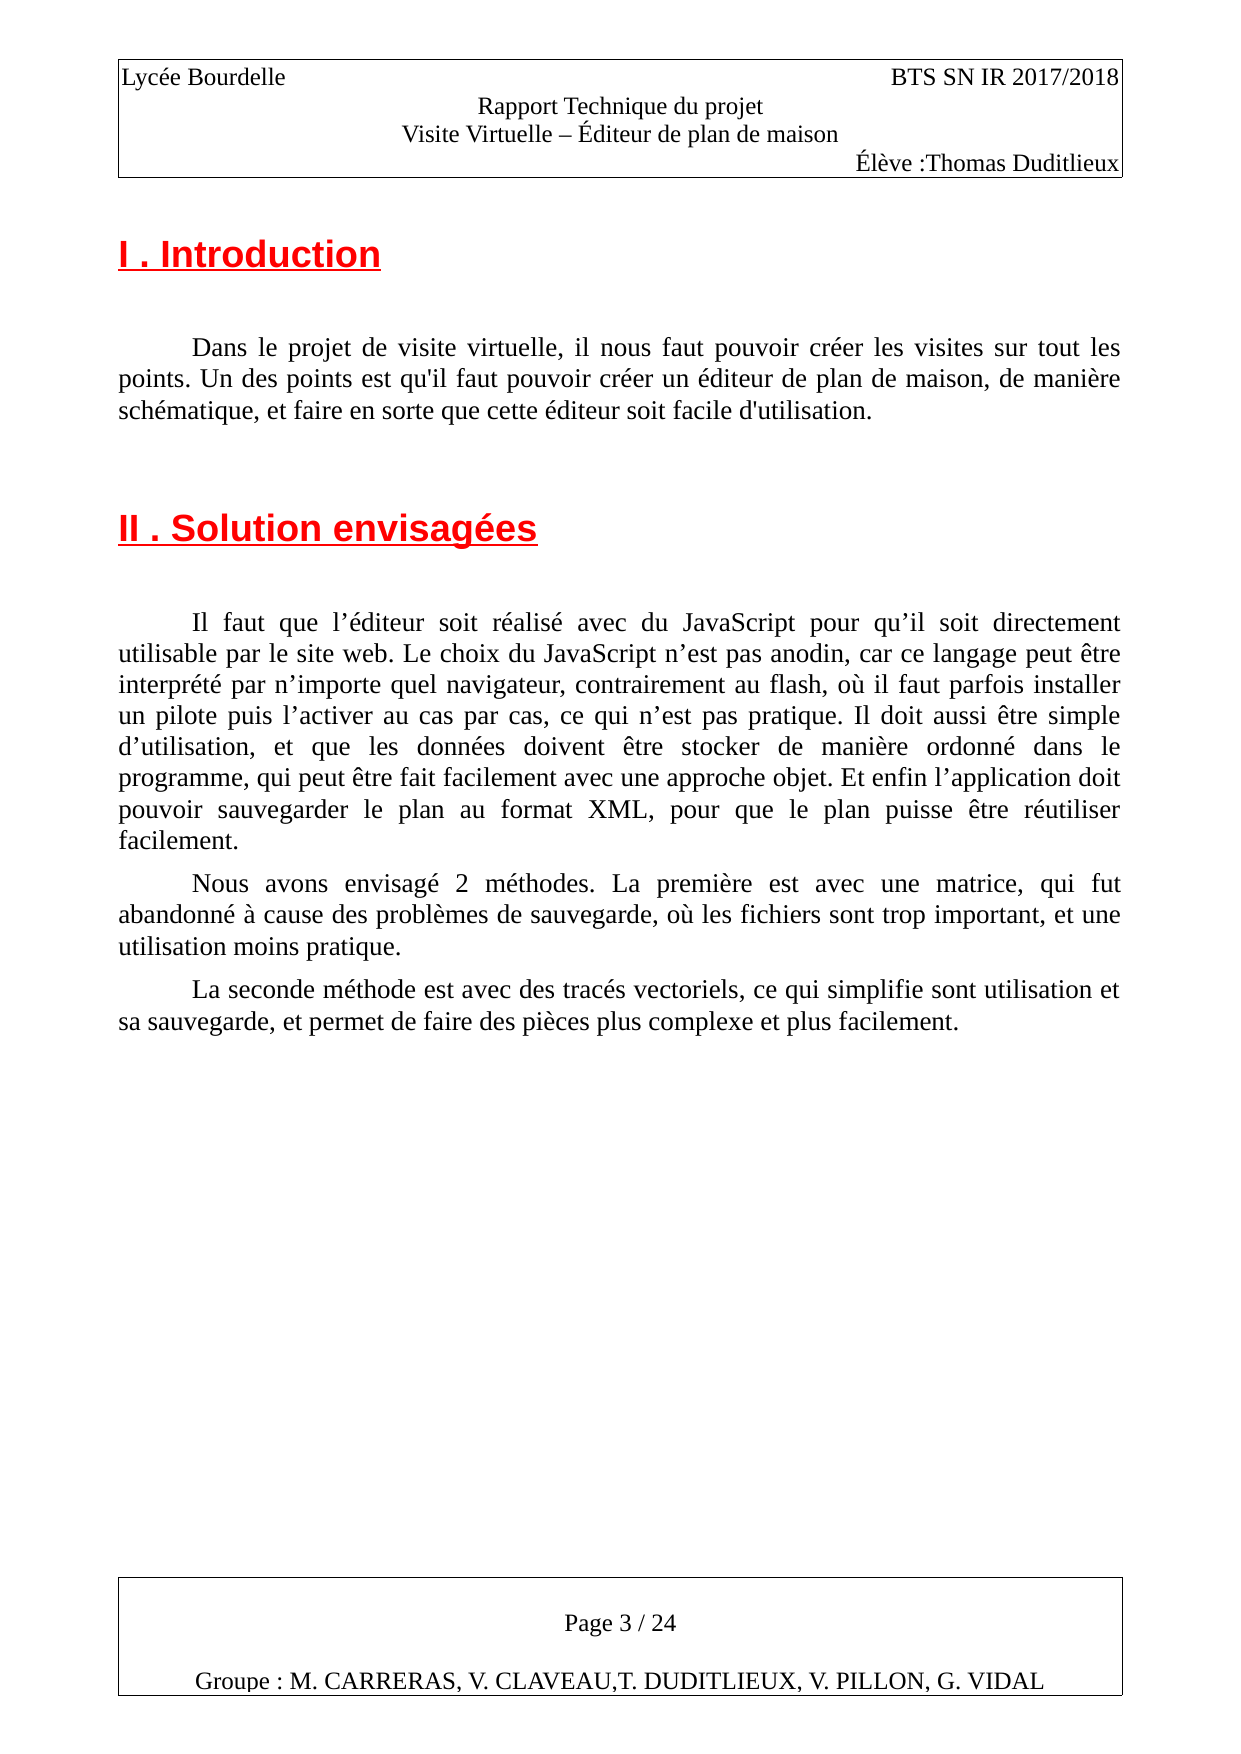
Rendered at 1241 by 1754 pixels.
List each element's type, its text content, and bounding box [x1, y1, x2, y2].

text Nous avons envisagé 2 méthodes. La première est avec une matrice, qui fut abandonné à cause des problèmes de sauvegarde, où les fichiers sont trop important, et une utilisation moins pratique. [118, 867, 1122, 961]
subtitle I . Introduction [118, 232, 1122, 275]
subtitle II . Solution envisagées [118, 506, 1122, 550]
text La seconde méthode est avec des tracés vectoriels, ce qui simplifie sont utilisation et sa sauvegarde, et permet de faire des pièces plus complexe et plus facilement. [118, 973, 1122, 1036]
text Dans le projet de visite virtuelle, il nous faut pouvoir créer les visites sur tout les points. Un des points est qu'il faut pouvoir créer un éditeur de plan de maison, de manière schématique, et faire en sorte que cette éditeur soit facile d'utilisation. [118, 331, 1122, 425]
text Il faut que l’éditeur soit réalisé avec du JavaScript pour qu’il soit directement utilisable par le site web. Le choix du JavaScript n’est pas anodin, car ce langage peut être interprété par n’importe quel navigateur, contrairement au flash, où il faut parfois installer un pilote puis l’activer au cas par cas, ce qui n’est pas pratique. Il doit aussi être simple d’utilisation, et que les données doivent être stocker de manière ordonné dans le programme, qui peut être fait facilement avec une approche objet. Et enfin l’application doit pouvoir sauvegarder le plan au format XML, pour que le plan puisse être réutiliser facilement. [118, 606, 1122, 855]
